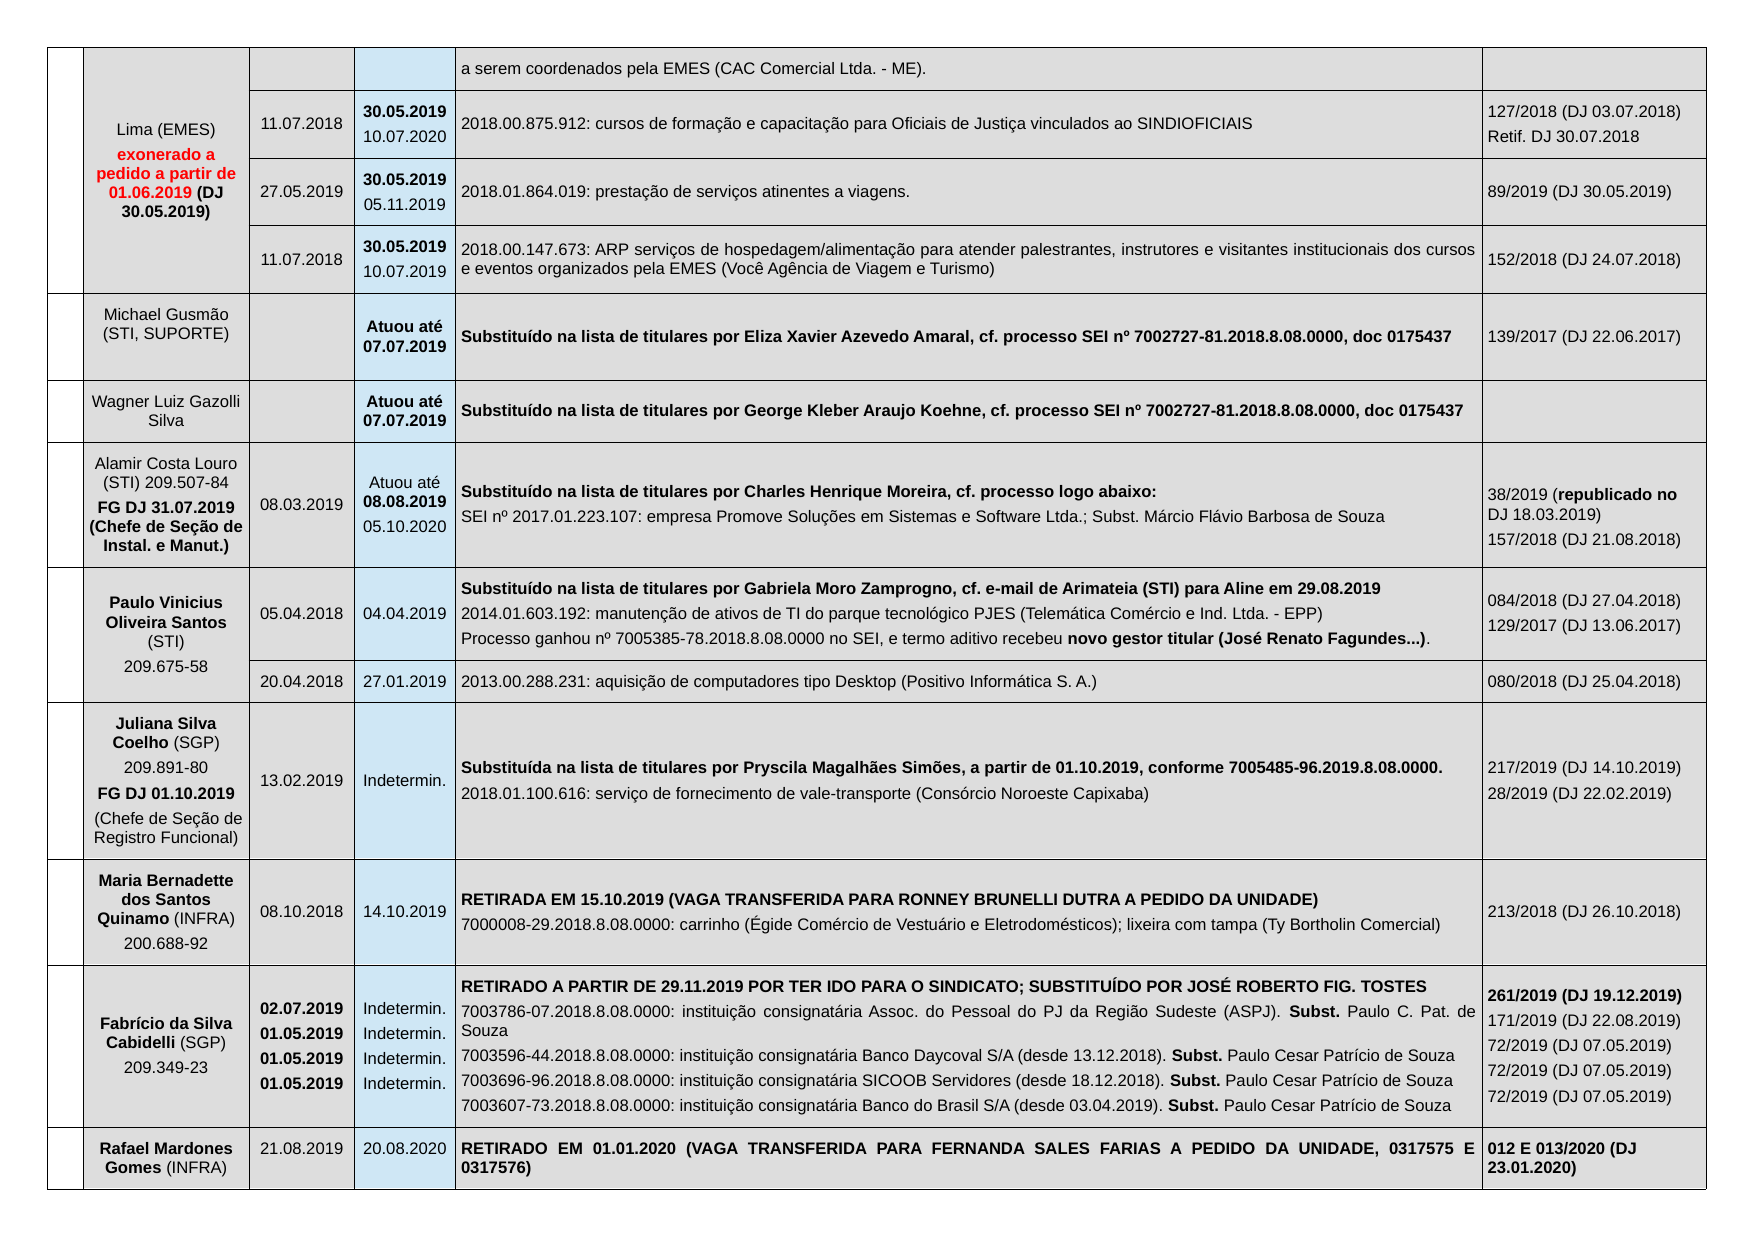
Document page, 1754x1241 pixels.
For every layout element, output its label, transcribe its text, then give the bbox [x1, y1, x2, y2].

table_cell a serem coordenados pela EMES (CAC Comercial Ltda. - ME). [456, 48, 1482, 90]
table_cell 20.08.2020 [355, 1128, 455, 1188]
table_cell Paulo Vinicius Oliveira Santos (STI) 209.675-58 [84, 568, 249, 702]
table_cell 13.02.2019 [250, 703, 354, 858]
table_cell Atuou até 07.07.2019 [355, 294, 455, 380]
table_cell [355, 48, 455, 90]
table_cell [48, 568, 83, 702]
table_cell 2018.00.147.673: ARP serviços de hospedagem/alimentação para atender palestrantes, instrutores e visitantes institucionais dos cursos e eventos organizados pela EMES (Você Agência de Viagem e Turismo) [456, 226, 1482, 293]
table_cell [250, 48, 354, 90]
table_cell Maria Bernadette dos Santos Quinamo (INFRA) 200.688-92 [84, 860, 249, 964]
table_cell 2013.00.288.231: aquisição de computadores tipo Desktop (Positivo Informática S. A.) [456, 661, 1482, 702]
table_cell Lima (EMES) exonerado a pedido a partir de 01.06.2019 (DJ 30.05.2019) [84, 48, 249, 293]
table_cell 11.07.2018 [250, 226, 354, 293]
table_cell [48, 294, 83, 380]
table_cell 084/2018 (DJ 27.04.2018) 129/2017 (DJ 13.06.2017) [1483, 568, 1706, 660]
table_cell [48, 381, 83, 442]
table_cell 02.07.2019 01.05.2019 01.05.2019 01.05.2019 [250, 966, 354, 1127]
table_cell [48, 48, 83, 293]
table_cell 20.04.2018 [250, 661, 354, 702]
table_cell [48, 1128, 83, 1188]
table_cell 127/2018 (DJ 03.07.2018) Retif. DJ 30.07.2018 [1483, 91, 1706, 158]
table_cell 2018.01.864.019: prestação de serviços atinentes a viagens. [456, 159, 1482, 225]
table_cell 08.03.2019 [250, 443, 354, 567]
table_cell 080/2018 (DJ 25.04.2018) [1483, 661, 1706, 702]
table_cell 21.08.2019 [250, 1128, 354, 1188]
table_cell RETIRADO EM 01.01.2020 (VAGA TRANSFERIDA PARA FERNANDA SALES FARIAS A PEDIDO DA UNIDADE, 0317575 E 0317576) [456, 1128, 1482, 1188]
table_cell 08.10.2018 [250, 860, 354, 964]
table_cell Atuou até 08.08.2019 05.10.2020 [355, 443, 455, 567]
table_cell Indetermin. Indetermin. Indetermin. Indetermin. [355, 966, 455, 1127]
table_cell 27.01.2019 [355, 661, 455, 702]
table_cell Substituído na lista de titulares por Charles Henrique Moreira, cf. processo logo abaixo: SEI nº 2017.01.223.107: empresa Promove Soluções em Sistemas e Software Ltda.; Subst. Márcio Flávio Barbosa de Souza [456, 443, 1482, 567]
table_cell Wagner Luiz Gazolli Silva [84, 381, 249, 442]
table_cell [48, 860, 83, 964]
table_cell 30.05.2019 10.07.2019 [355, 226, 455, 293]
table_cell 30.05.2019 10.07.2020 [355, 91, 455, 158]
table_cell RETIRADO A PARTIR DE 29.11.2019 POR TER IDO PARA O SINDICATO; SUBSTITUÍDO POR JOSÉ ROBERTO FIG. TOSTES 7003786-07.2018.8.08.0000: instituição consignatária Assoc. do Pessoal do PJ da Região Sudeste (ASPJ). Subst. Paulo C. Pat. de Souza 7003596-44.2018.8.08.0000: instituição consignatária Banco Daycoval S/A (desde 13.12.2018). Subst. Paulo Cesar Patrício de Souza 7003696-96.2018.8.08.0000: instituição consignatária SICOOB Servidores (desde 18.12.2018). Subst. Paulo Cesar Patrício de Souza 7003607-73.2018.8.08.0000: instituição consignatária Banco do Brasil S/A (desde 03.04.2019). Subst. Paulo Cesar Patrício de Souza [456, 966, 1482, 1127]
table_cell Substituído na lista de titulares por Gabriela Moro Zamprogno, cf. e-mail de Arimateia (STI) para Aline em 29.08.2019 2014.01.603.192: manutenção de ativos de TI do parque tecnológico PJES (Telemática Comércio e Ind. Ltda. - EPP) Processo ganhou nº 7005385-78.2018.8.08.0000 no SEI, e termo aditivo recebeu novo gestor titular (José Renato Fagundes...). [456, 568, 1482, 660]
table_cell 89/2019 (DJ 30.05.2019) [1483, 159, 1706, 225]
table_cell [48, 703, 83, 858]
table_cell 012 E 013/2020 (DJ 23.01.2020) [1483, 1128, 1706, 1188]
table_cell 38/2019 (republicado no DJ 18.03.2019) 157/2018 (DJ 21.08.2018) [1483, 443, 1706, 567]
table_cell Substituído na lista de titulares por Eliza Xavier Azevedo Amaral, cf. processo SEI nº 7002727-81.2018.8.08.0000, doc 0175437 [456, 294, 1482, 380]
table_cell RETIRADA EM 15.10.2019 (VAGA TRANSFERIDA PARA RONNEY BRUNELLI DUTRA A PEDIDO DA UNIDADE) 7000008-29.2018.8.08.0000: carrinho (Égide Comércio de Vestuário e Eletrodomésticos); lixeira com tampa (Ty Bortholin Comercial) [456, 860, 1482, 964]
table_cell 04.04.2019 [355, 568, 455, 660]
table_cell [48, 443, 83, 567]
table_cell Michael Gusmão (STI, SUPORTE) [84, 294, 249, 380]
table_cell 213/2018 (DJ 26.10.2018) [1483, 860, 1706, 964]
table_cell 14.10.2019 [355, 860, 455, 964]
table_cell Substituída na lista de titulares por Pryscila Magalhães Simões, a partir de 01.10.2019, conforme 7005485-96.2019.8.08.0000. 2018.01.100.616: serviço de fornecimento de vale-transporte (Consórcio Noroeste Capixaba) [456, 703, 1482, 858]
table_cell 217/2019 (DJ 14.10.2019) 28/2019 (DJ 22.02.2019) [1483, 703, 1706, 858]
table_cell Juliana Silva Coelho (SGP) 209.891-80 FG DJ 01.10.2019 (Chefe de Seção de Registro Funcional) [84, 703, 249, 858]
table_cell 152/2018 (DJ 24.07.2018) [1483, 226, 1706, 293]
table_cell 05.04.2018 [250, 568, 354, 660]
table_cell Fabrício da Silva Cabidelli (SGP) 209.349-23 [84, 966, 249, 1127]
table_cell Substituído na lista de titulares por George Kleber Araujo Koehne, cf. processo SEI nº 7002727-81.2018.8.08.0000, doc 0175437 [456, 381, 1482, 442]
table_cell Alamir Costa Louro (STI) 209.507-84 FG DJ 31.07.2019 (Chefe de Seção de Instal. e Manut.) [84, 443, 249, 567]
table_cell 261/2019 (DJ 19.12.2019) 171/2019 (DJ 22.08.2019) 72/2019 (DJ 07.05.2019) 72/2019 (DJ 07.05.2019) 72/2019 (DJ 07.05.2019) [1483, 966, 1706, 1127]
table_cell Indetermin. [355, 703, 455, 858]
table_cell [250, 381, 354, 442]
table_cell Atuou até 07.07.2019 [355, 381, 455, 442]
table_cell 139/2017 (DJ 22.06.2017) [1483, 294, 1706, 380]
table_cell [250, 294, 354, 380]
table_cell Rafael Mardones Gomes (INFRA) [84, 1128, 249, 1188]
table_cell 11.07.2018 [250, 91, 354, 158]
table_cell [1483, 48, 1706, 90]
table_cell [48, 966, 83, 1127]
table_cell [1483, 381, 1706, 442]
table_cell 30.05.2019 05.11.2019 [355, 159, 455, 225]
table_cell 2018.00.875.912: cursos de formação e capacitação para Oficiais de Justiça vinculados ao SINDIOFICIAIS [456, 91, 1482, 158]
table_cell 27.05.2019 [250, 159, 354, 225]
